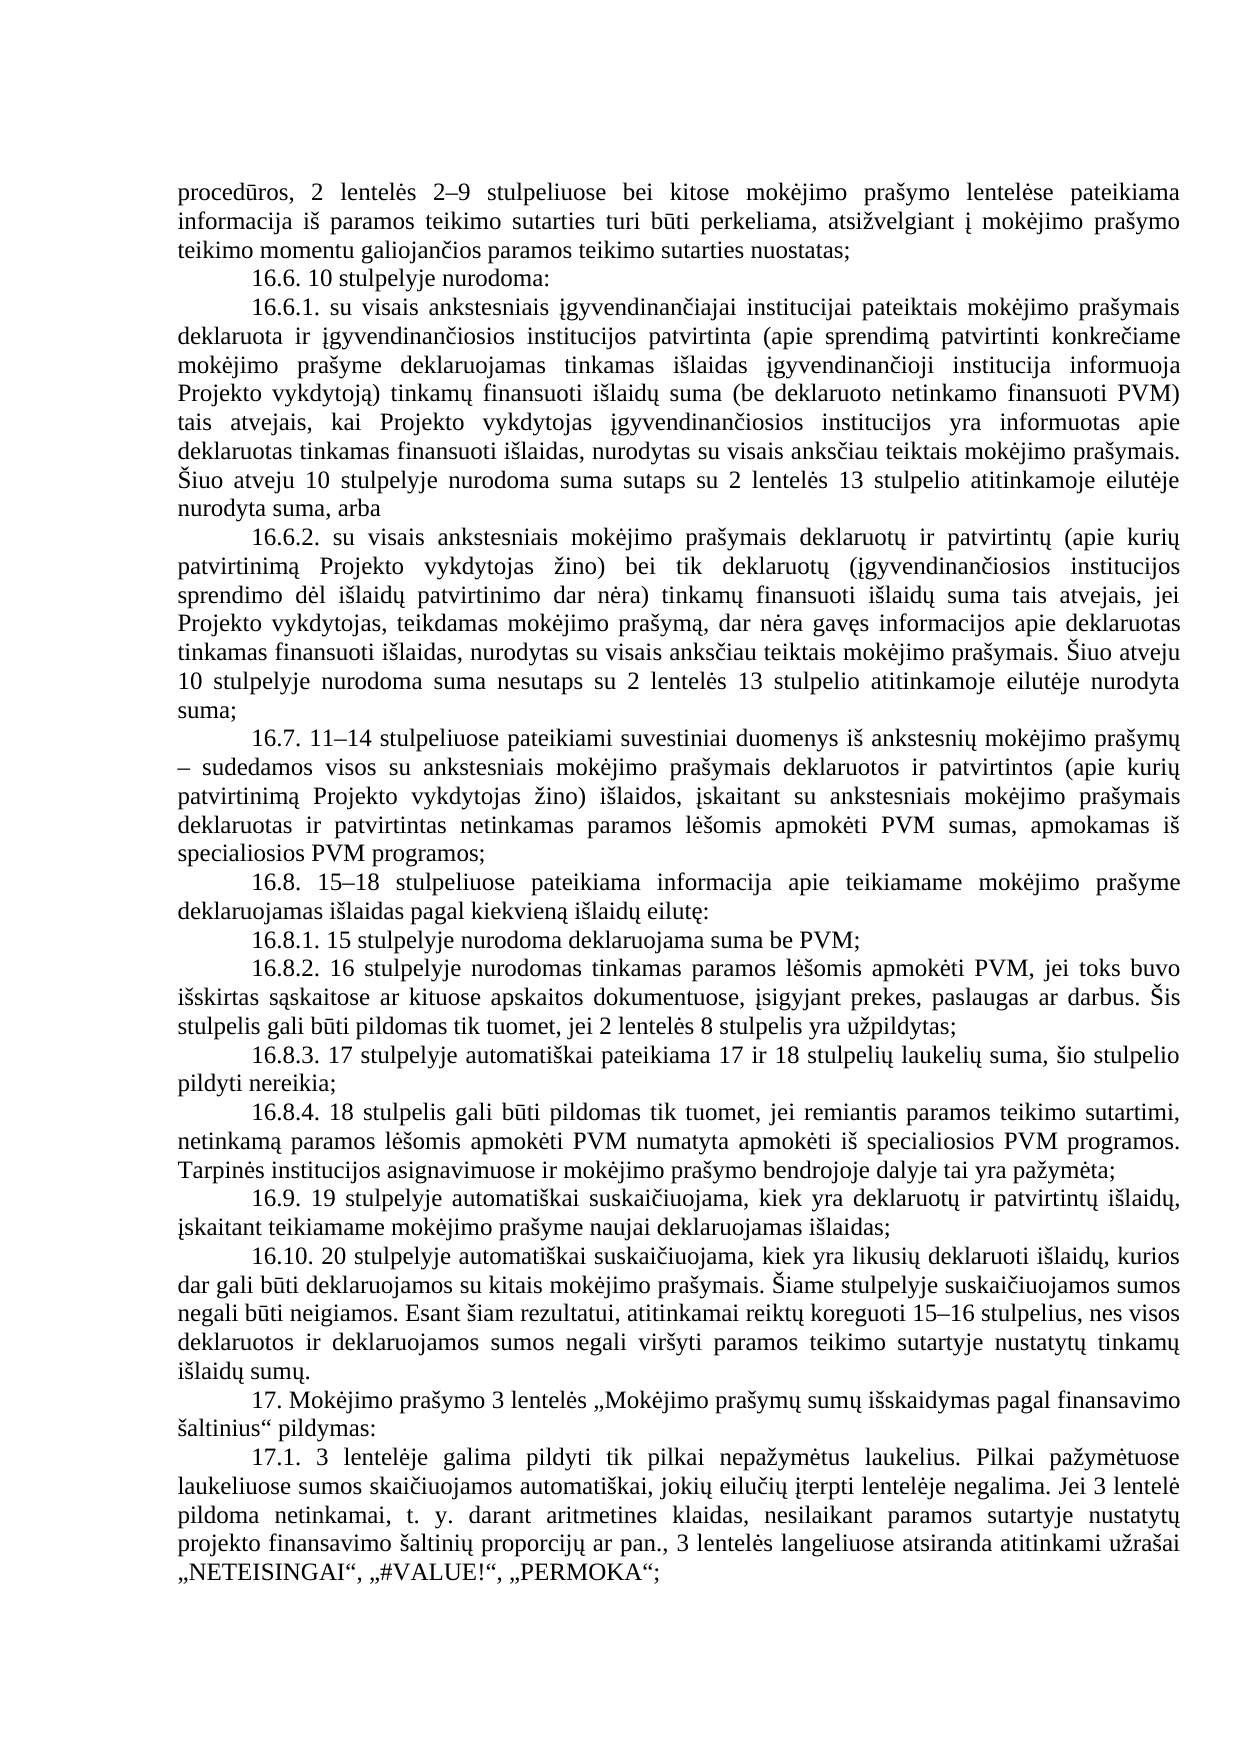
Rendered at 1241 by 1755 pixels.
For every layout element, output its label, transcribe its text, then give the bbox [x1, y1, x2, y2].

text 16.6.2. su visais ankstesniais mokėjimo prašymais deklaruotų ir patvirtintų (apie kurių patvirtinimą Projekto vykdytojas žino) bei tik deklaruotų (įgyvendinančiosios institucijos sprendimo dėl išlaidų patvirtinimo dar nėra) tinkamų finansuoti išlaidų suma tais atvejais, jei Projekto vykdytojas, teikdamas mokėjimo prašymą, dar nėra gavęs informacijos apie deklaruotas tinkamas finansuoti išlaidas, nurodytas su visais anksčiau teiktais mokėjimo prašymais. Šiuo atveju 10 stulpelyje nurodoma suma nesutaps su 2 lentelės 13 stulpelio atitinkamoje eilutėje nurodyta suma; [177, 522, 1181, 723]
text procedūros, 2 lentelės 2–9 stulpeliuose bei kitose mokėjimo prašymo lentelėse pateikiama informacija iš paramos teikimo sutarties turi būti perkeliama, atsižvelgiant į mokėjimo prašymo teikimo momentu galiojančios paramos teikimo sutarties nuostatas; [177, 177, 1181, 263]
text 16.6. 10 stulpelyje nurodoma: [177, 263, 1181, 292]
text 16.7. 11–14 stulpeliuose pateikiami suvestiniai duomenys iš ankstesnių mokėjimo prašymų – sudedamos visos su ankstesniais mokėjimo prašymais deklaruotos ir patvirtintos (apie kurių patvirtinimą Projekto vykdytojas žino) išlaidos, įskaitant su ankstesniais mokėjimo prašymais deklaruotas ir patvirtintas netinkamas paramos lėšomis apmokėti PVM sumas, apmokamas iš specialiosios PVM programos; [177, 723, 1181, 867]
text 16.8.4. 18 stulpelis gali būti pildomas tik tuomet, jei remiantis paramos teikimo sutartimi, netinkamą paramos lėšomis apmokėti PVM numatyta apmokėti iš specialiosios PVM programos. Tarpinės institucijos asignavimuose ir mokėjimo prašymo bendrojoje dalyje tai yra pažymėta; [177, 1097, 1181, 1183]
text 16.8.3. 17 stulpelyje automatiškai pateikiama 17 ir 18 stulpelių laukelių suma, šio stulpelio pildyti nereikia; [177, 1040, 1181, 1097]
text 16.10. 20 stulpelyje automatiškai suskaičiuojama, kiek yra likusių deklaruoti išlaidų, kurios dar gali būti deklaruojamos su kitais mokėjimo prašymais. Šiame stulpelyje suskaičiuojamos sumos negali būti neigiamos. Esant šiam rezultatui, atitinkamai reiktų koreguoti 15–16 stulpelius, nes visos deklaruotos ir deklaruojamos sumos negali viršyti paramos teikimo sutartyje nustatytų tinkamų išlaidų sumų. [177, 1241, 1181, 1385]
text 16.8.1. 15 stulpelyje nurodoma deklaruojama suma be PVM; [177, 925, 1181, 953]
text 16.8. 15–18 stulpeliuose pateikiama informacija apie teikiamame mokėjimo prašyme deklaruojamas išlaidas pagal kiekvieną išlaidų eilutę: [177, 867, 1181, 925]
text 17. Mokėjimo prašymo 3 lentelės „Mokėjimo prašymų sumų išskaidymas pagal finansavimo šaltinius“ pildymas: [177, 1385, 1181, 1442]
text 16.6.1. su visais ankstesniais įgyvendinančiajai institucijai pateiktais mokėjimo prašymais deklaruota ir įgyvendinančiosios institucijos patvirtinta (apie sprendimą patvirtinti konkrečiame mokėjimo prašyme deklaruojamas tinkamas išlaidas įgyvendinančioji institucija informuoja Projekto vykdytoją) tinkamų finansuoti išlaidų suma (be deklaruoto netinkamo finansuoti PVM) tais atvejais, kai Projekto vykdytojas įgyvendinančiosios institucijos yra informuotas apie deklaruotas tinkamas finansuoti išlaidas, nurodytas su visais anksčiau teiktais mokėjimo prašymais. Šiuo atveju 10 stulpelyje nurodoma suma sutaps su 2 lentelės 13 stulpelio atitinkamoje eilutėje nurodyta suma, arba [177, 292, 1181, 522]
text 16.8.2. 16 stulpelyje nurodomas tinkamas paramos lėšomis apmokėti PVM, jei toks buvo išskirtas sąskaitose ar kituose apskaitos dokumentuose, įsigyjant prekes, paslaugas ar darbus. Šis stulpelis gali būti pildomas tik tuomet, jei 2 lentelės 8 stulpelis yra užpildytas; [177, 953, 1181, 1040]
text 16.9. 19 stulpelyje automatiškai suskaičiuojama, kiek yra deklaruotų ir patvirtintų išlaidų, įskaitant teikiamame mokėjimo prašyme naujai deklaruojamas išlaidas; [177, 1183, 1181, 1241]
text 17.1. 3 lentelėje galima pildyti tik pilkai nepažymėtus laukelius. Pilkai pažymėtuose laukeliuose sumos skaičiuojamos automatiškai, jokių eilučių įterpti lentelėje negalima. Jei 3 lentelė pildoma netinkamai, t. y. darant aritmetines klaidas, nesilaikant paramos sutartyje nustatytų projekto finansavimo šaltinių proporcijų ar pan., 3 lentelės langeliuose atsiranda atitinkami užrašai „NETEISINGAI“, „#VALUE!“, „PERMOKA“; [177, 1442, 1181, 1586]
